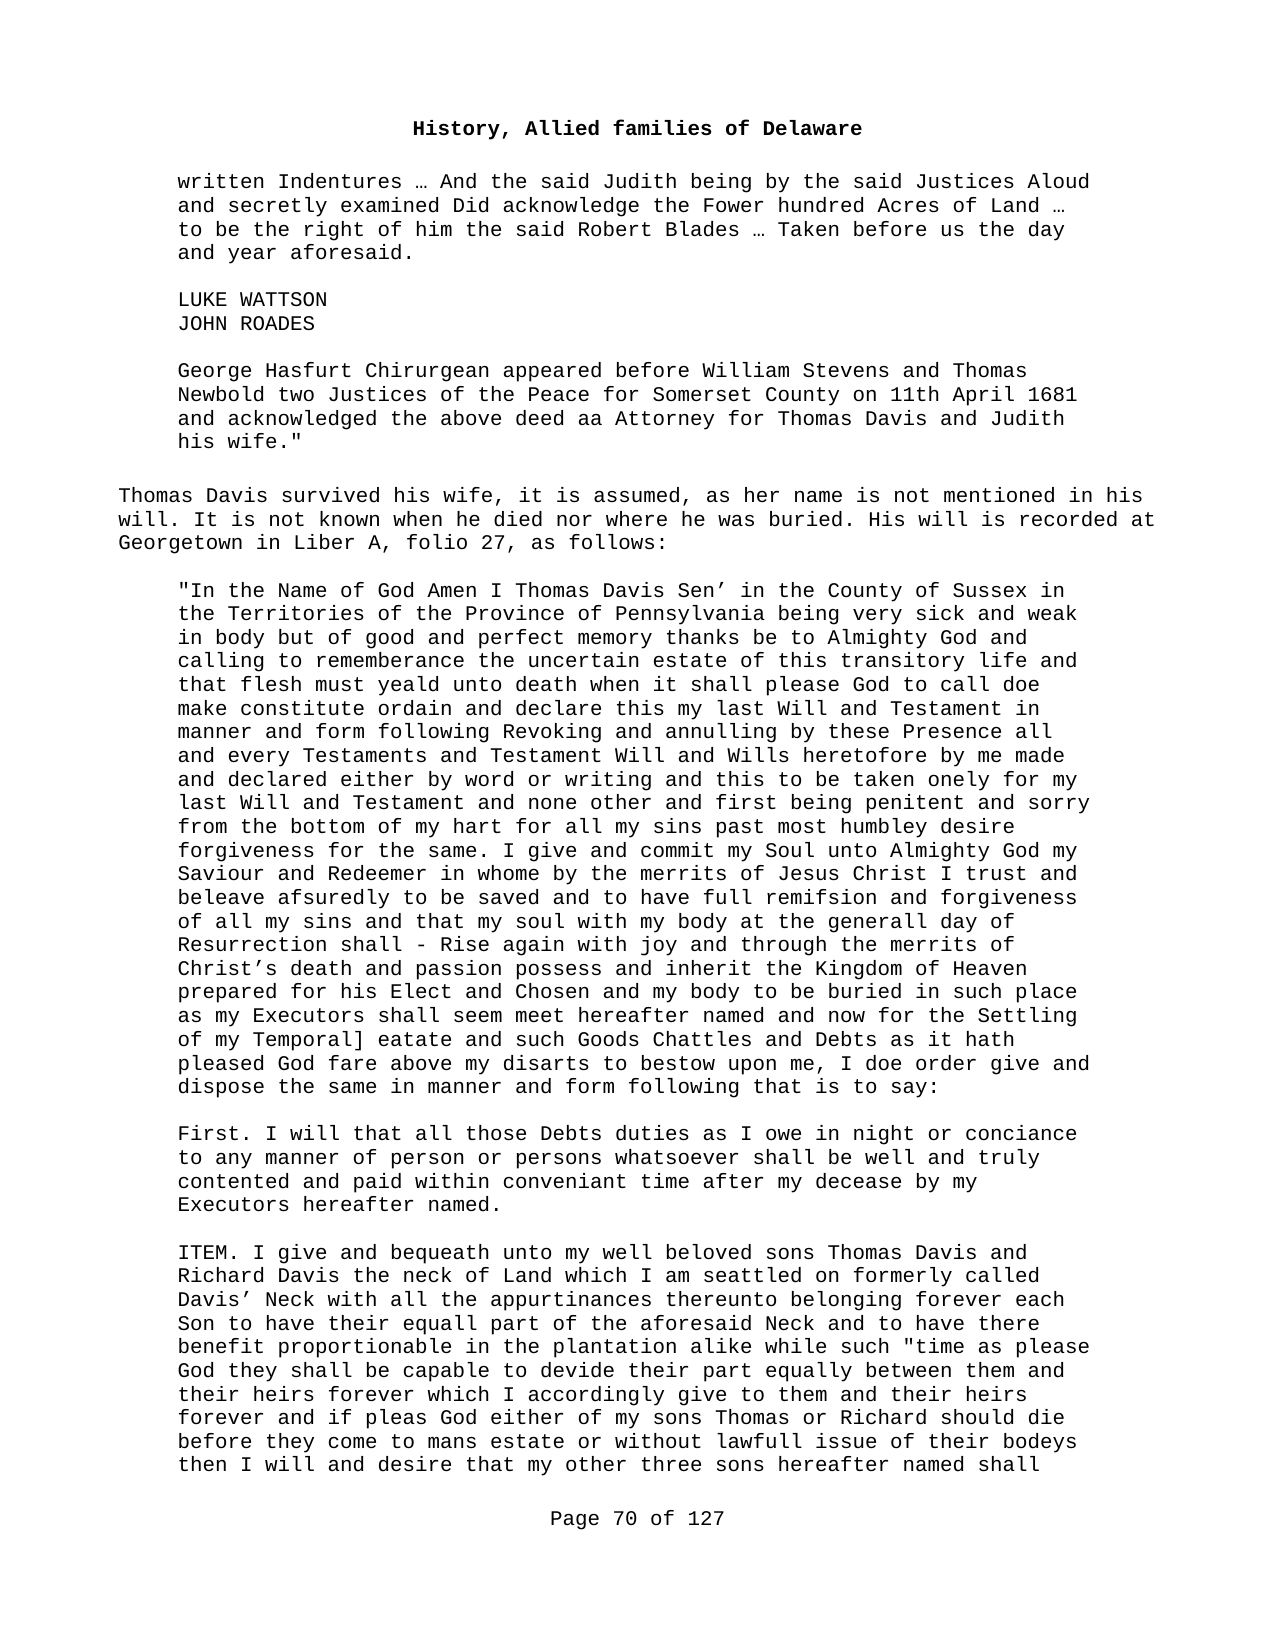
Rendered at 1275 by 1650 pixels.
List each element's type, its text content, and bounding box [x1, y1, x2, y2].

text JOHN Roades [177, 313, 1098, 337]
text ITEM. I give and bequeath unto my well beloved sons Thomas Davis and Richard Davis the neck of Land which I am seattled on formerly called Davis’ Neck with all the appurtinances thereunto belonging forever each Son to have their equall part of the aforesaid Neck and to have there benefit proportionable in the plantation alike while such "time as please God they shall be capable to devide their part equally between them and their heirs forever which I accordingly give to them and their heirs forever and if pleas God either of my sons Thomas or Richard should die before they come to mans estate or without lawfull issue of their bodeys then I will and desire that my other three sons hereafter named shall [177, 1242, 1098, 1478]
text Thomas Davis survived his wife, it is assumed, as her name is not mentioned in his will. It is not known when he died nor where he was buried. His will is recorded at Georgetown in Liber A, folio 27, as follows: [118, 485, 1157, 556]
text LuKe wattson [177, 289, 1098, 313]
text George Hasfurt Chirurgean appeared before William Stevens and Thomas Newbold two Justices of the Peace for Somerset County on 11th April 1681 and acknowledged the above deed aa Attorney for Thomas Davis and Judith his wife." [177, 360, 1098, 455]
text written Indentures … And the said Judith being by the said Justices Aloud and secretly examined Did acknowledge the Fower hundred Acres of Land … to be the right of him the said Robert Blades … Taken before us the day and year aforesaid. [177, 171, 1098, 266]
text "In the Name of God Amen I Thomas Davis Sen’ in the County of Sussex in the Territories of the Province of Pennsylvania being very sick and weak in body but of good and perfect memory thanks be to Almighty God and calling to rememberance the uncertain estate of this transitory life and that flesh must yeald unto death when it shall please God to call doe make constitute ordain and declare this my last Will and Testament in manner and form following Revoking and annulling by these Presence all and every Testaments and Testament Will and Wills heretofore by me made and declared either by word or writing and this to be taken onely for my last Will and Testament and none other and first being penitent and sorry from the bottom of my hart for all my sins past most humbley desire forgiveness for the same. I give and commit my Soul unto Almighty God my Saviour and Redeemer in whome by the merrits of Jesus Christ I trust and beleave afsuredly to be saved and to have full remifsion and forgiveness of all my sins and that my soul with my body at the generall day of Resurrection shall - Rise again with joy and through the merrits of Christ’s death and passion possess and inherit the Kingdom of Heaven prepared for his Elect and Chosen and my body to be buried in such place as my Executors shall seem meet hereafter named and now for the Settling of my Temporal] eatate and such Goods Chattles and Debts as it hath pleased God fare above my disarts to bestow upon me, I doe order give and dispose the same in manner and form following that is to say: [177, 579, 1098, 1100]
text First. I will that all those Debts duties as I owe in night or conciance to any manner of person or persons whatsoever shall be well and truly contented and paid within conveniant time after my decease by my Executors hereafter named. [177, 1123, 1098, 1218]
